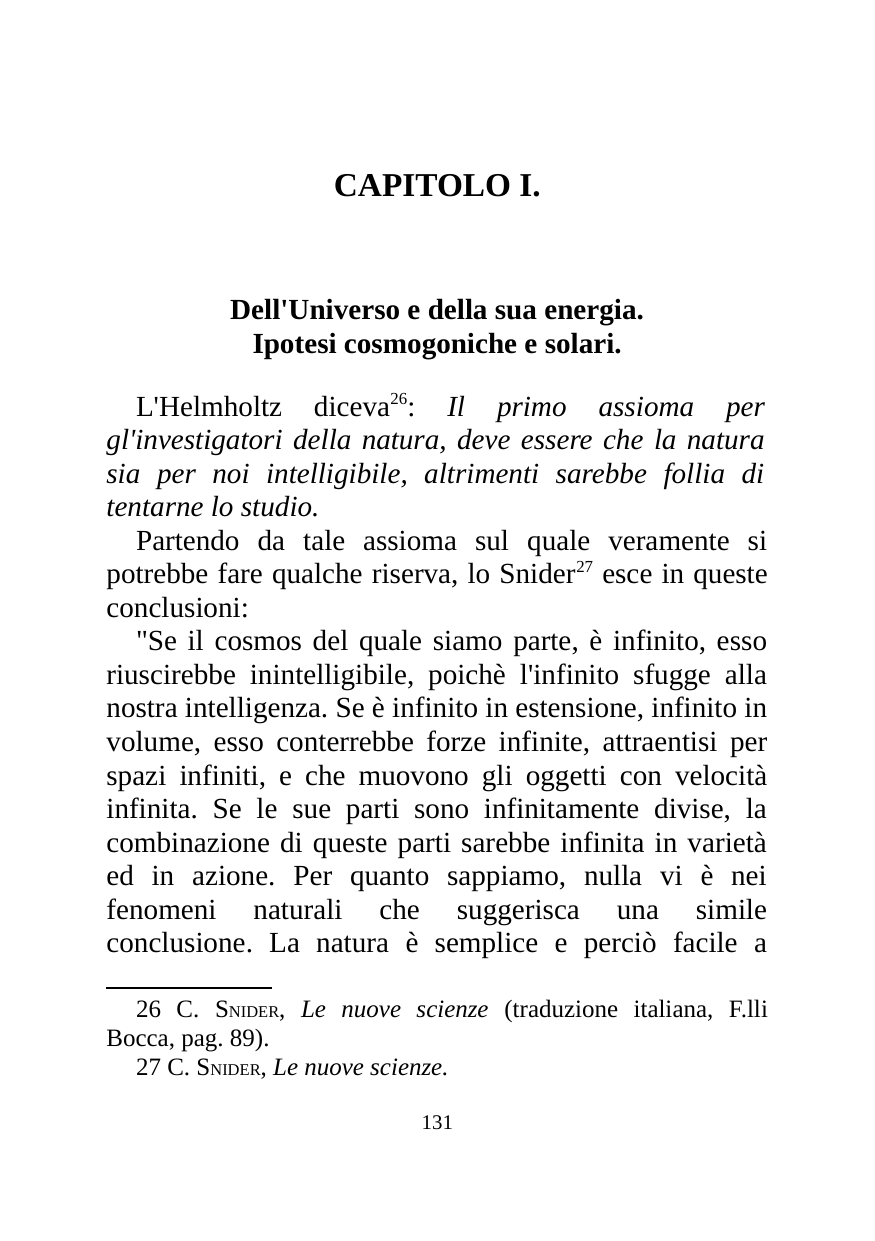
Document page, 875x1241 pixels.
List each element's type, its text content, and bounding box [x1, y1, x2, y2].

text C. Snider, Le nuove scienze. [106, 1052, 768, 1080]
subtitle Dell'Universo e della sua energia. Ipotesi cosmogoniche e solari. [106, 292, 768, 359]
text Partendo da tale assioma sul quale veramente si potrebbe fare qualche riserva, lo Snider esce in queste conclusioni: [106, 523, 768, 623]
text C. Snider, Le nuove scienze (traduzione italiana, F.lli Bocca, pag. 89). [106, 994, 768, 1052]
text L'Helmholtz diceva: Il primo assioma per gl'investigatori della natura, deve essere che la natura sia per noi intelligibile, altrimenti sarebbe follia di tentarne lo studio. [106, 389, 768, 523]
text "Se il cosmos del quale siamo parte, è infinito, esso riuscirebbe inintelligibile, poichè l'infinito sfugge alla nostra intelligenza. Se è infinito in estensione, infinito in volume, esso conterrebbe forze infinite, attraentisi per spazi infiniti, e che muovono gli oggetti con velocità infinita. Se le sue parti sono infinitamente divise, la combinazione di queste parti sarebbe infinita in varietà ed in azione. Per quanto sappiamo, nulla vi è nei fenomeni naturali che suggerisca una simile conclusione. La natura è semplice e perciò facile a [106, 623, 768, 959]
subtitle CAPITOLO I. [106, 165, 768, 204]
